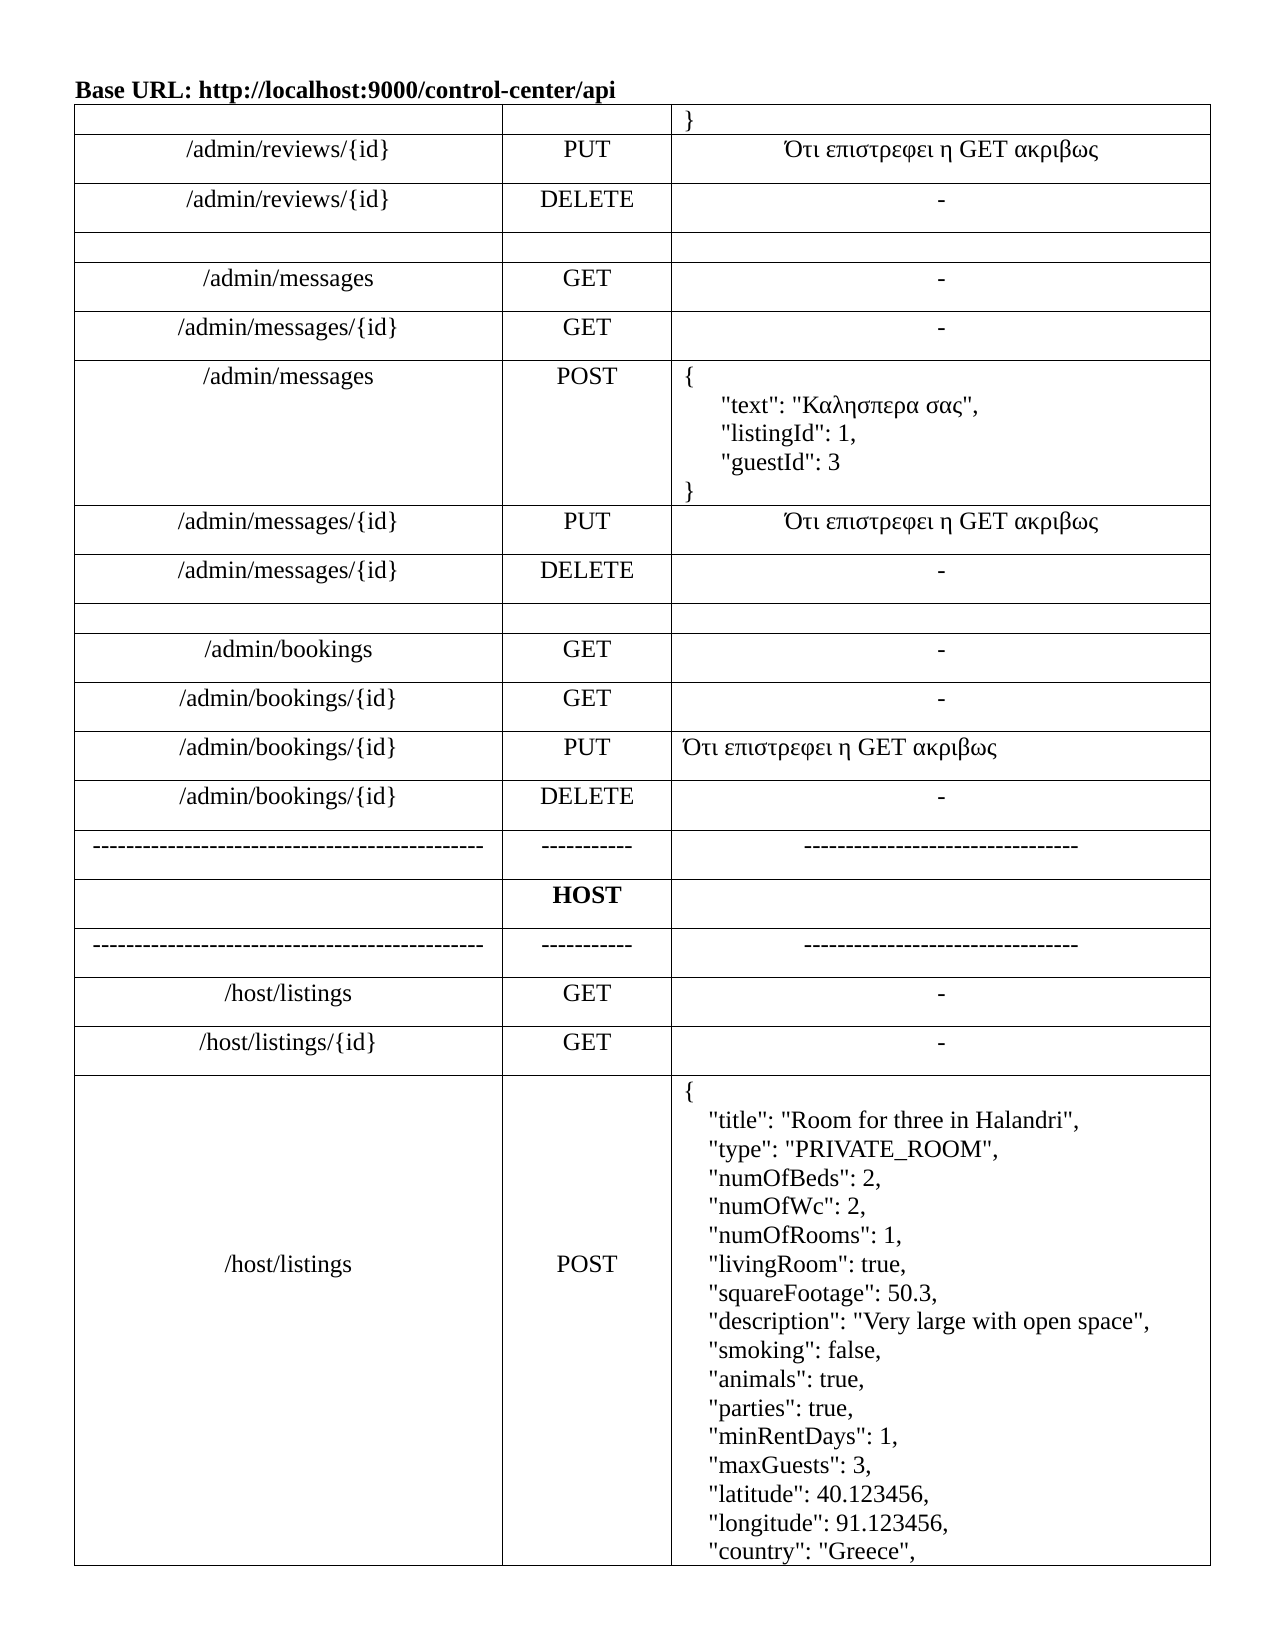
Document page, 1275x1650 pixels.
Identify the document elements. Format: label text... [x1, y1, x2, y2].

table_cell [1211, 977, 1275, 1026]
table_cell Ότι επιστρεφει η GET ακριβως [672, 135, 1210, 183]
table_cell - [672, 555, 1210, 603]
table_cell } [672, 105, 1210, 133]
table_cell [672, 880, 1210, 928]
table_cell [1211, 830, 1275, 879]
table_cell [1211, 1026, 1275, 1075]
table_cell - [672, 312, 1210, 360]
table_cell [1211, 731, 1275, 780]
table_cell - [672, 634, 1210, 682]
table_cell [1211, 780, 1275, 829]
table_cell - [672, 683, 1210, 731]
table_cell /admin/reviews/{id} [75, 184, 502, 232]
table_cell [1211, 603, 1275, 633]
table_cell GET [503, 1027, 671, 1075]
table_cell [503, 233, 671, 262]
table_cell GET [503, 263, 671, 311]
table_cell [75, 105, 502, 133]
table_cell [1211, 262, 1275, 311]
table_cell [1211, 682, 1275, 731]
table_cell [503, 105, 671, 133]
table_cell [672, 604, 1210, 633]
table_cell DELETE [503, 184, 671, 232]
table_cell [75, 233, 502, 262]
table_cell [1211, 104, 1275, 133]
table_cell - [672, 1027, 1210, 1075]
table_cell ----------- [503, 929, 671, 977]
table_cell [1211, 505, 1275, 554]
table_cell [1211, 134, 1275, 183]
table_cell /admin/messages/{id} [75, 506, 502, 554]
table_cell DELETE [503, 555, 671, 603]
table_cell POST [503, 1076, 671, 1565]
table_cell [1211, 633, 1275, 682]
table_cell [1211, 554, 1275, 603]
table_cell GET [503, 978, 671, 1026]
table_cell /admin/messages/{id} [75, 555, 502, 603]
table_cell /host/listings/{id} [75, 1027, 502, 1075]
table_cell [1211, 360, 1275, 505]
table_cell [1211, 232, 1275, 262]
table_cell /admin/reviews/{id} [75, 135, 502, 183]
table_cell { "title": "Room for three in Halandri", "type": "PRIVATE_ROOM", "numOfBeds": 2, "numOfWc": 2, "numOfRooms": 1, "livingRoom": true, "squareFootage": 50.3, "description": "Very large with open space", "smoking": false, "animals": true, "parties": true, "minRentDays": 1, "maxGuests": 3, "latitude": 40.123456, "longitude": 91.123456, "country": "Greece", [672, 1076, 1210, 1565]
table_cell POST [503, 361, 671, 505]
table_cell Ότι επιστρεφει η GET ακριβως [672, 506, 1210, 554]
table_cell [1211, 1075, 1275, 1565]
table_cell ----------- [503, 831, 671, 879]
table_cell { "text": "Καλησπερα σας", "listingId": 1, "guestId": 3 } [672, 361, 1210, 505]
table_cell ----------------------------------------------- [75, 831, 502, 879]
table_cell [1211, 879, 1275, 928]
table_cell - [672, 184, 1210, 232]
table_cell /admin/bookings/{id} [75, 683, 502, 731]
table_cell [75, 880, 502, 928]
table_cell PUT [503, 732, 671, 780]
table_cell /admin/messages [75, 263, 502, 311]
table_cell HOST [503, 880, 671, 928]
table_cell PUT [503, 506, 671, 554]
table_cell [672, 233, 1210, 262]
table_cell [1211, 928, 1275, 977]
table_cell /admin/bookings/{id} [75, 732, 502, 780]
table_cell /host/listings [75, 978, 502, 1026]
table_cell - [672, 263, 1210, 311]
table_cell ----------------------------------------------- [75, 929, 502, 977]
table_cell /host/listings [75, 1076, 502, 1565]
table_cell /admin/messages [75, 361, 502, 505]
table_cell [1211, 311, 1275, 360]
table_cell PUT [503, 135, 671, 183]
table_cell /admin/messages/{id} [75, 312, 502, 360]
table_cell [75, 604, 502, 633]
table_cell [1211, 183, 1275, 232]
table_cell GET [503, 312, 671, 360]
table_cell Ότι επιστρεφει η GET ακριβως [672, 732, 1210, 780]
table_cell GET [503, 683, 671, 731]
table_cell /admin/bookings/{id} [75, 781, 502, 829]
table_cell - [672, 781, 1210, 829]
table_cell [503, 604, 671, 633]
table_cell --------------------------------- [672, 929, 1210, 977]
table_cell DELETE [503, 781, 671, 829]
table_cell --------------------------------- [672, 831, 1210, 879]
table_cell /admin/bookings [75, 634, 502, 682]
table_cell - [672, 978, 1210, 1026]
table_cell GET [503, 634, 671, 682]
